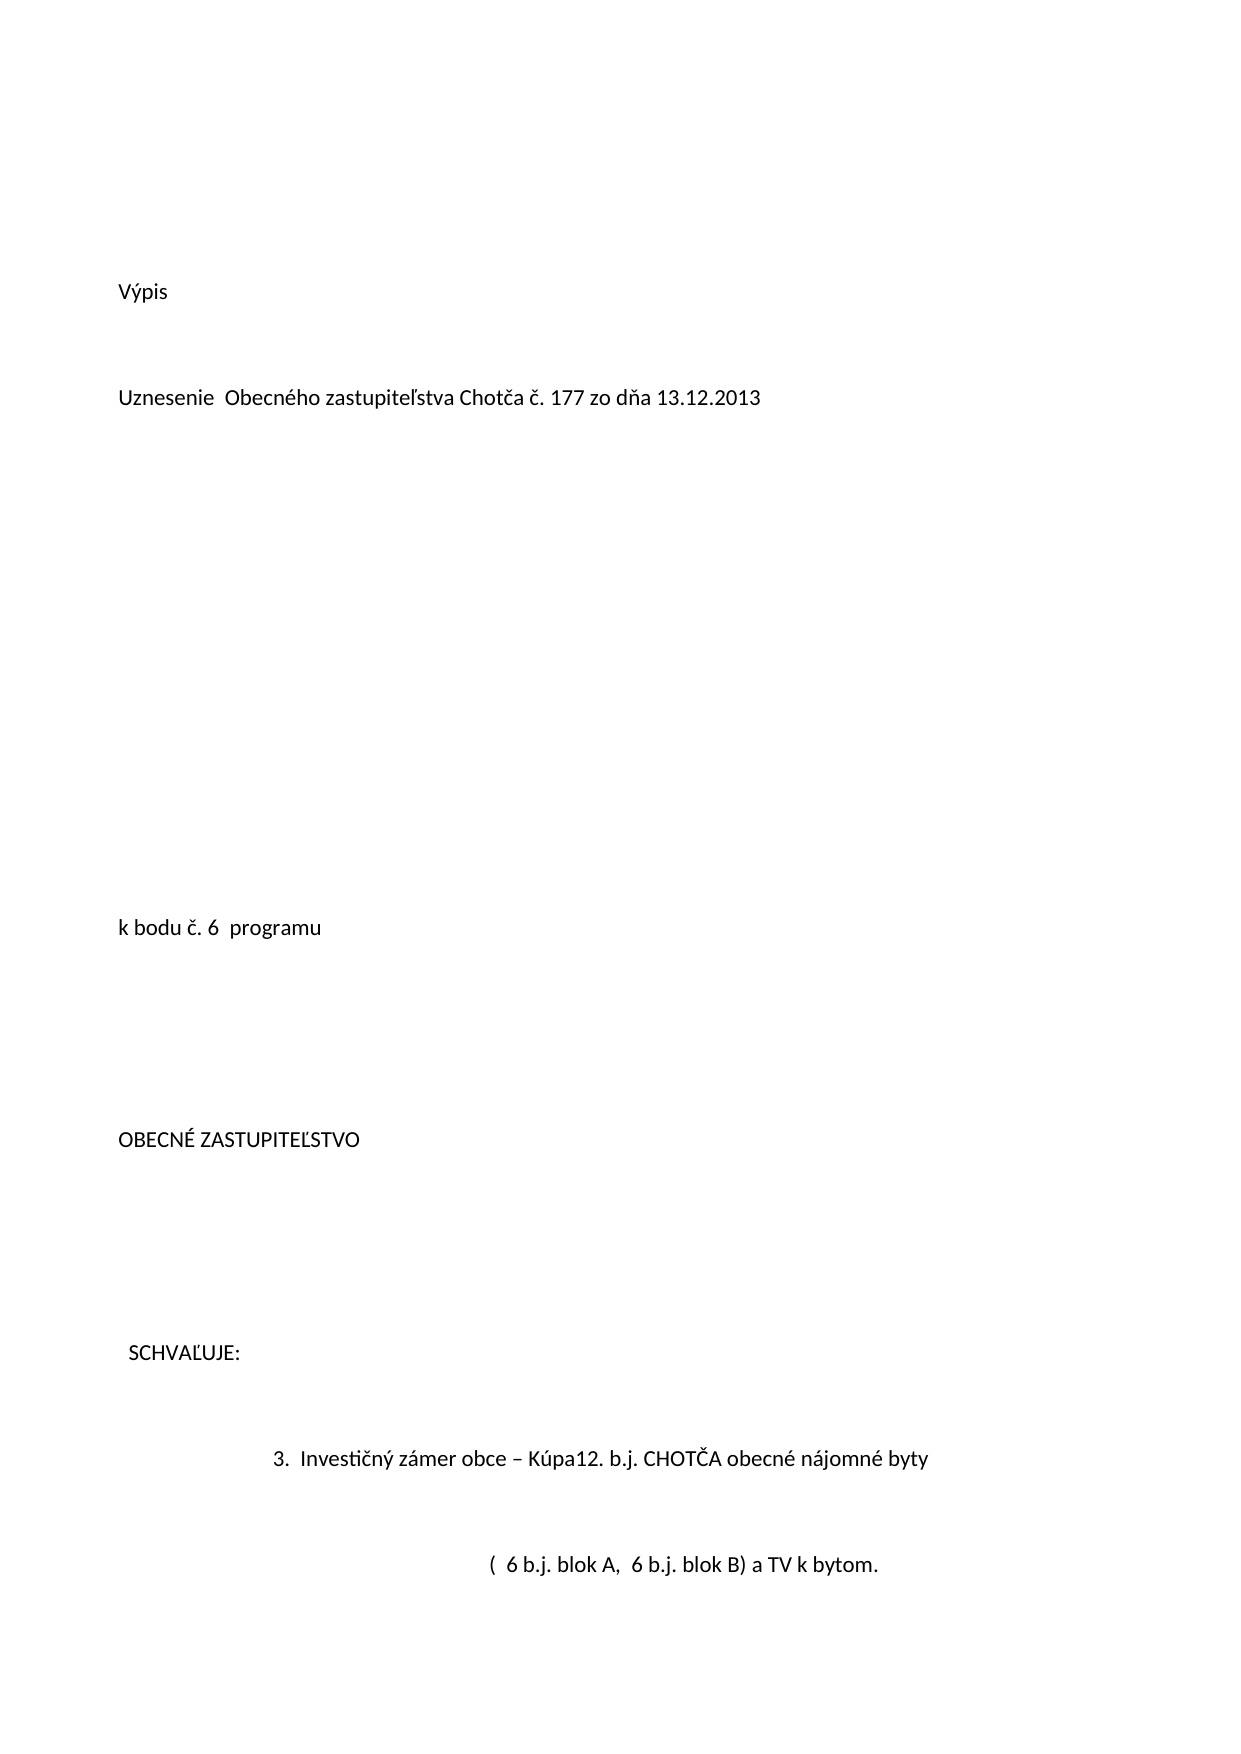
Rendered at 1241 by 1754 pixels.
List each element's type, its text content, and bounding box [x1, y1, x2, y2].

text Uznesenie Obecného zastupiteľstva Chotča č. 177 zo dňa 13.12.2013 [118, 383, 1122, 411]
text Výpis [118, 277, 1122, 305]
text ( 6 b.j. blok A, 6 b.j. blok B) a TV k bytom. [118, 1550, 1122, 1578]
text 3. Investičný zámer obce – Kúpa12. b.j. CHOTČA obecné nájomné byty [118, 1444, 1122, 1472]
text k bodu č. 6 programu [118, 913, 1122, 941]
text SCHVAĽUJE: [118, 1338, 1122, 1366]
text OBECNÉ ZASTUPITEĽSTVO [118, 1126, 1122, 1153]
